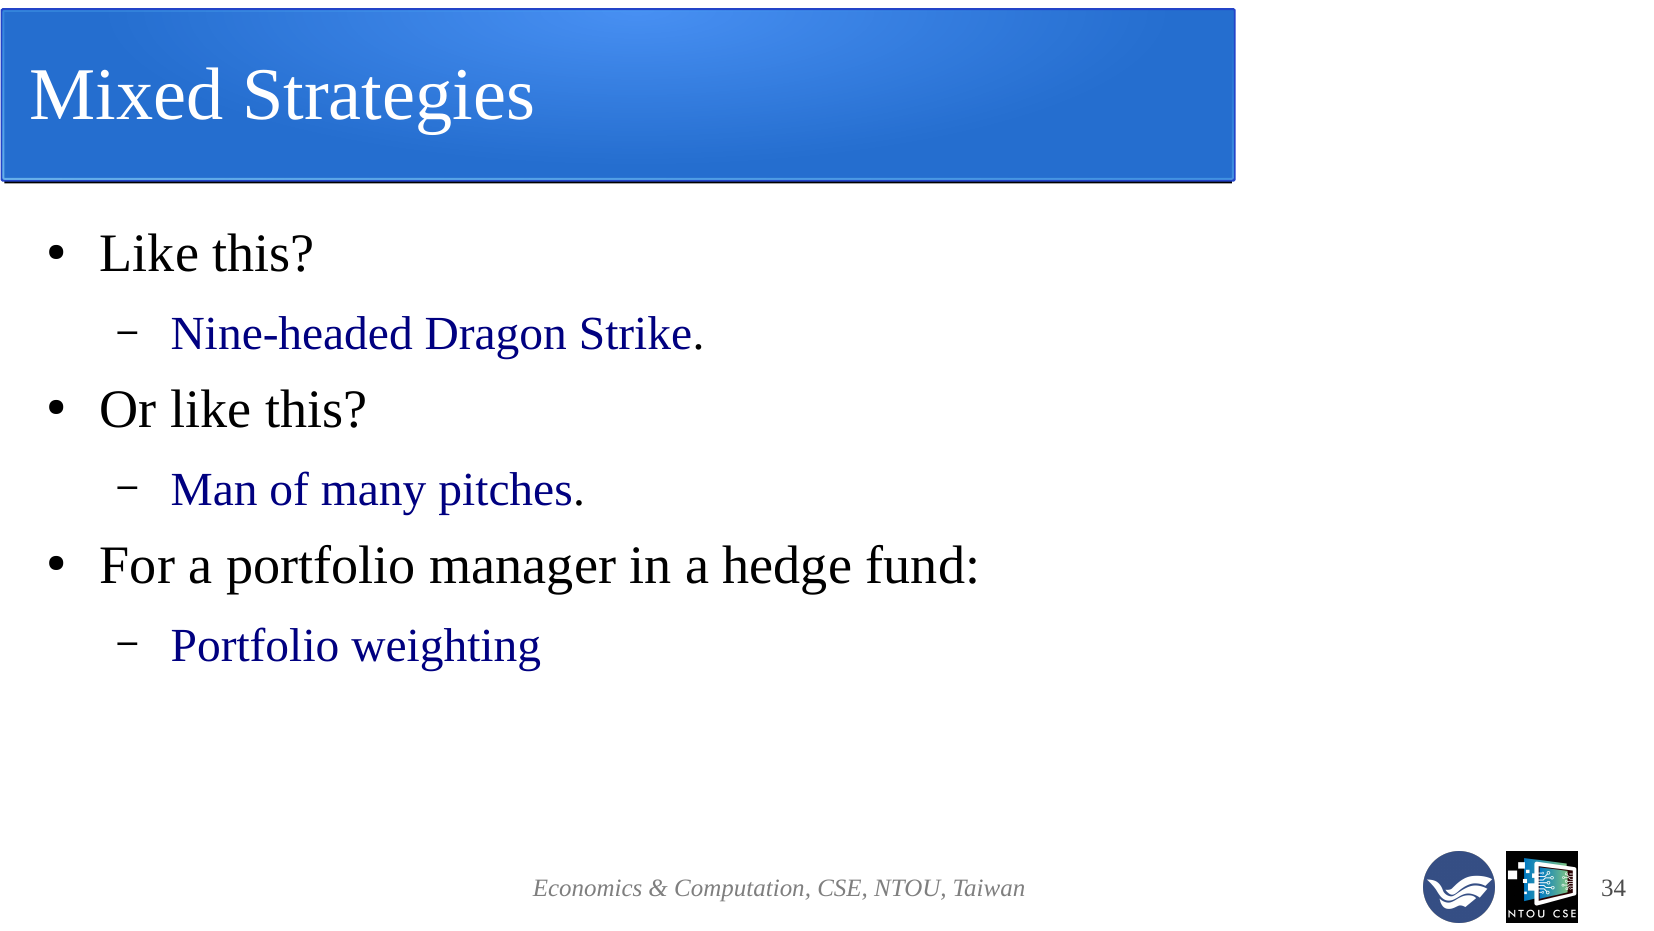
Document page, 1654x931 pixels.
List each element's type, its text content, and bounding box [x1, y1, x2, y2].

picture [1506, 851, 1578, 923]
picture [1423, 851, 1495, 923]
list Like this? Nine-headed Dragon Strike. Or like this? Man of many pitches. For a portfolio manager in a hedge fund: Portfolio weighting [28, 223, 1518, 764]
title Mixed Strategies [29, 17, 1138, 172]
